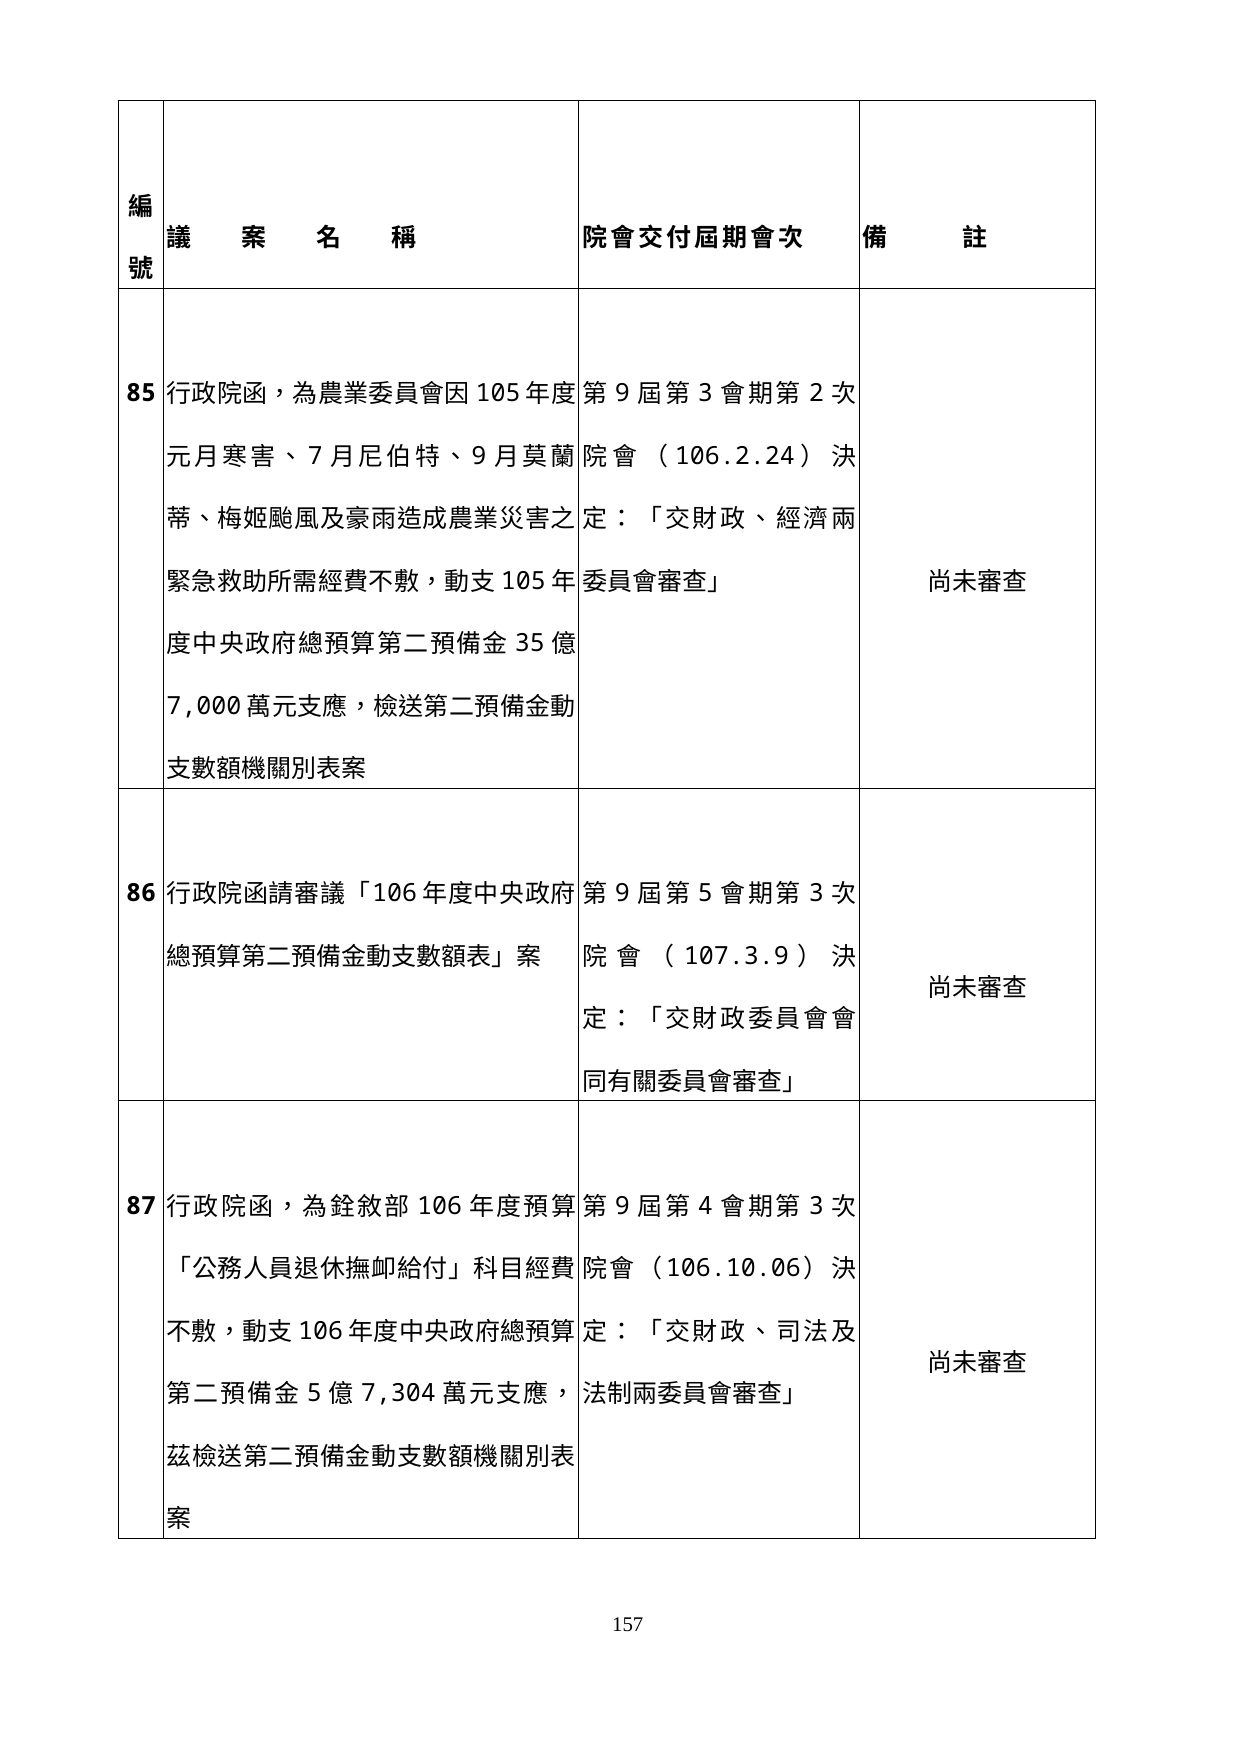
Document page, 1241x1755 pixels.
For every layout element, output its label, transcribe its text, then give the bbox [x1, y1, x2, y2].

table_header 議 案 名 稱 [164, 101, 578, 288]
table_header 備 註 [860, 101, 1095, 288]
table_cell 第9屆第3會期第2次院會（106.2.24）決定：「交財政、經濟兩委員會審查」 [579, 289, 859, 788]
table_cell 行政院函請審議「106年度中央政府總預算第二預備金動支數額表」案 [164, 789, 578, 1100]
table_cell [119, 289, 163, 788]
table_cell 尚未審查 [860, 789, 1095, 1100]
table_cell [119, 1101, 163, 1538]
table_cell 行政院函，為銓敘部106年度預算「公務人員退休撫卹給付」科目經費不敷，動支106年度中央政府總預算第二預備金5億7,304萬元支應，茲檢送第二預備金動支數額機關別表案 [164, 1101, 578, 1538]
table_cell 尚未審查 [860, 289, 1095, 788]
table_cell 尚未審查 [860, 1101, 1095, 1538]
table_header 院會交付屆期會次 [579, 101, 859, 288]
table_header 編號 [119, 101, 163, 288]
table_cell [119, 789, 163, 1100]
table_cell 行政院函，為農業委員會因105年度元月寒害、7月尼伯特、9月莫蘭蒂、梅姬颱風及豪雨造成農業災害之緊急救助所需經費不敷，動支105年度中央政府總預算第二預備金35億7,000萬元支應，檢送第二預備金動支數額機關別表案 [164, 289, 578, 788]
table_cell 第9屆第5會期第3次院會（107.3.9）決定：「交財政委員會會同有關委員會審查」 [579, 789, 859, 1100]
table_cell 第9屆第4會期第3次院會（106.10.06）決定：「交財政、司法及法制兩委員會審查」 [579, 1101, 859, 1538]
